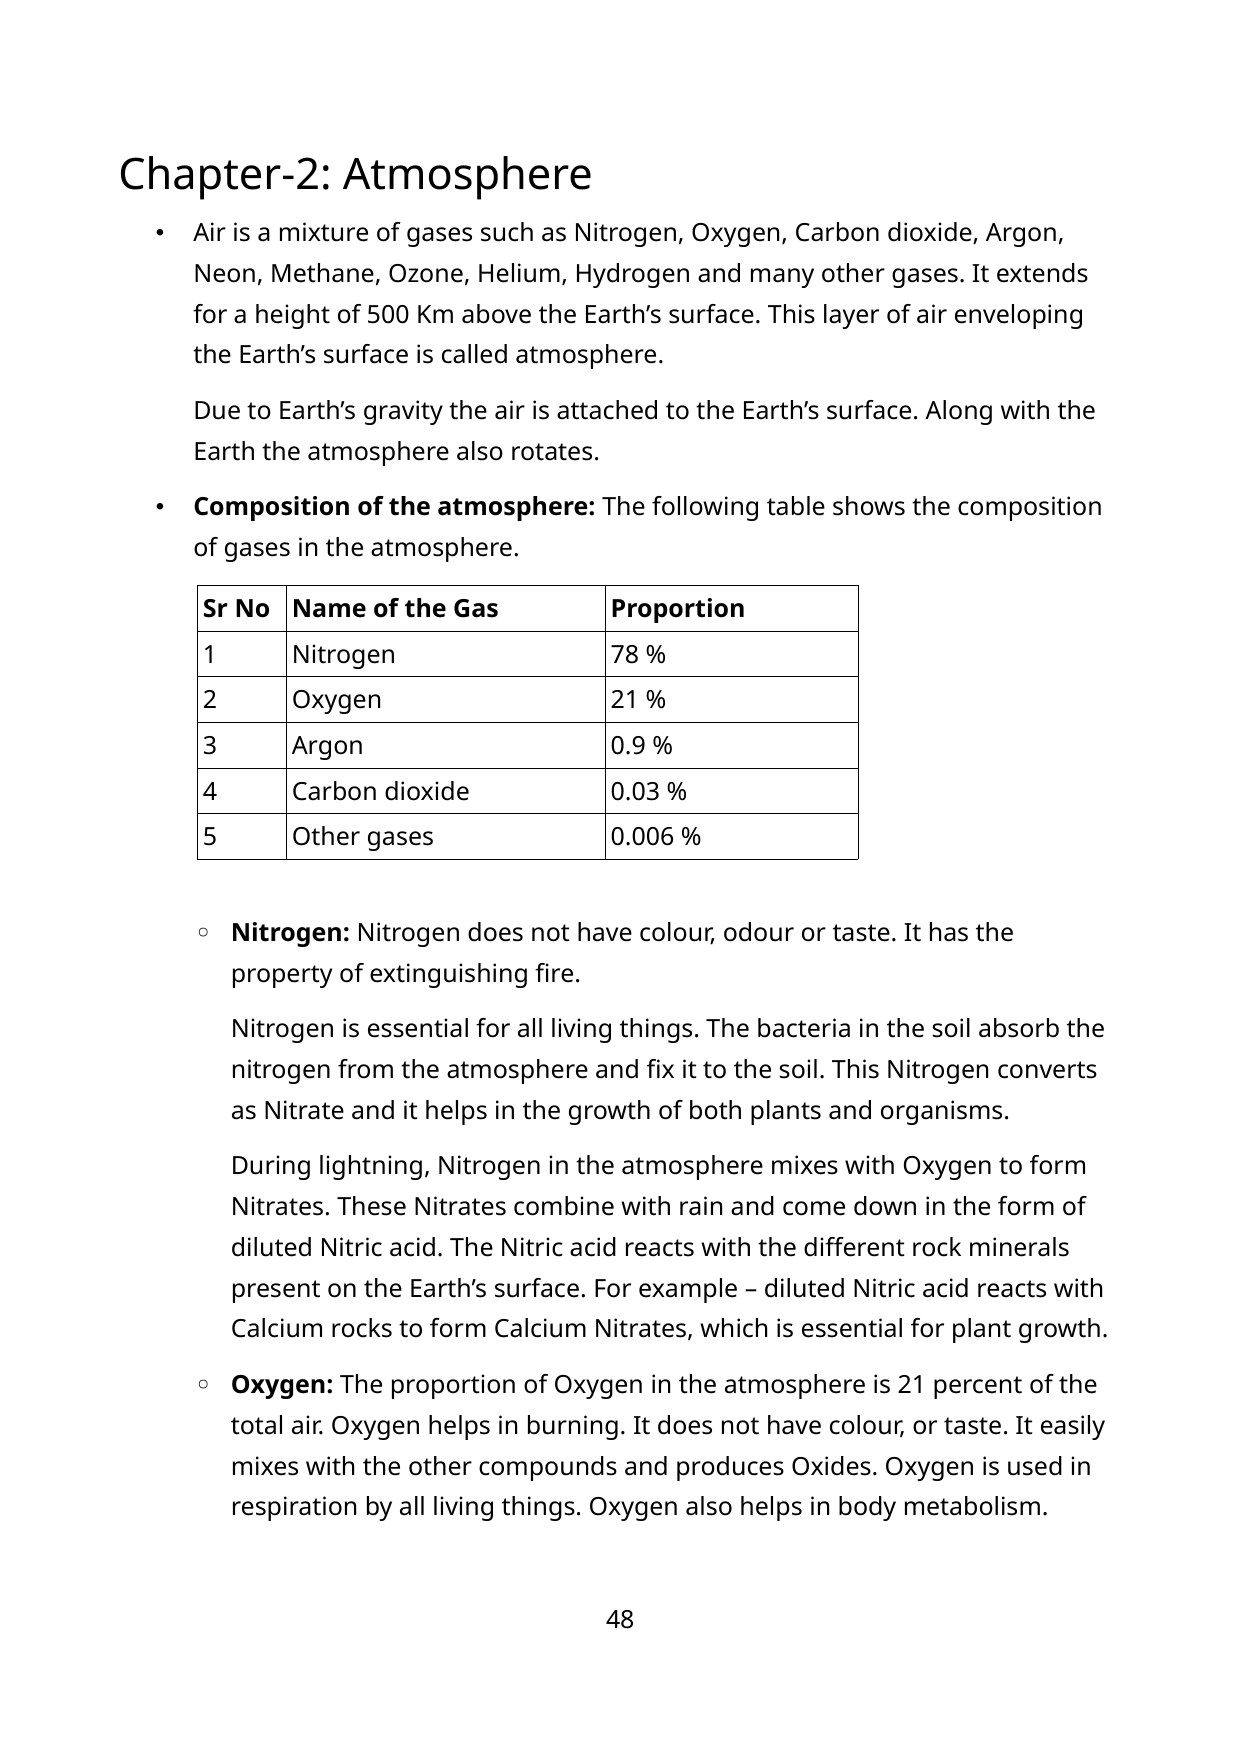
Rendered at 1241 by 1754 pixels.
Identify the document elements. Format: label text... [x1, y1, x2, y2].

list Composition of the atmosphere: The following table shows the composition of gases in the atmosphere. [156, 489, 1122, 564]
list During lightning, Nitrogen in the atmosphere mixes with Oxygen to form Nitrates. These Nitrates combine with rain and come down in the form of diluted Nitric acid. The Nitric acid reacts with the different rock minerals present on the Earth’s surface. For example – diluted Nitric acid reacts with Calcium rocks to form Calcium Nitrates, which is essential for plant growth. [193, 1148, 1122, 1345]
list Nitrogen is essential for all living things. The bacteria in the soil absorb the nitrogen from the atmosphere and fix it to the soil. This Nitrogen converts as Nitrate and it helps in the growth of both plants and organisms. [193, 1011, 1122, 1126]
table_cell Carbon dioxide [287, 769, 605, 813]
table_cell 0.9 % [606, 723, 858, 768]
table_cell 3 [198, 723, 286, 768]
table_cell Other gases [287, 814, 605, 859]
list Oxygen: The proportion of Oxygen in the atmosphere is 21 percent of the total air. Oxygen helps in burning. It does not have colour, or taste. It easily mixes with the other compounds and produces Oxides. Oxygen is used in respiration by all living things. Oxygen also helps in body metabolism. [193, 1366, 1122, 1523]
table_cell 0.006 % [606, 814, 858, 859]
list Nitrogen: Nitrogen does not have colour, odour or taste. It has the property of extinguishing fire. [193, 914, 1122, 989]
table_cell Argon [287, 723, 605, 768]
table_header Sr No [198, 586, 286, 631]
table_cell 2 [198, 677, 286, 722]
table_cell 78 % [606, 632, 858, 676]
table_header Name of the Gas [287, 586, 605, 631]
table_cell 4 [198, 769, 286, 813]
subtitle Chapter-2: Atmosphere [118, 143, 1122, 202]
list Air is a mixture of gases such as Nitrogen, Oxygen, Carbon dioxide, Argon, Neon, Methane, Ozone, Helium, Hydrogen and many other gases. It extends for a height of 500 Km above the Earth’s surface. This layer of air enveloping the Earth’s surface is called atmosphere. [156, 215, 1122, 371]
table_header Proportion [606, 586, 858, 631]
list Due to Earth’s gravity the air is attached to the Earth’s surface. Along with the Earth the atmosphere also rotates. [156, 393, 1122, 467]
table_cell 1 [198, 632, 286, 676]
table_cell 5 [198, 814, 286, 859]
table_cell Nitrogen [287, 632, 605, 676]
table_cell Oxygen [287, 677, 605, 722]
table_cell 21 % [606, 677, 858, 722]
table_cell 0.03 % [606, 769, 858, 813]
